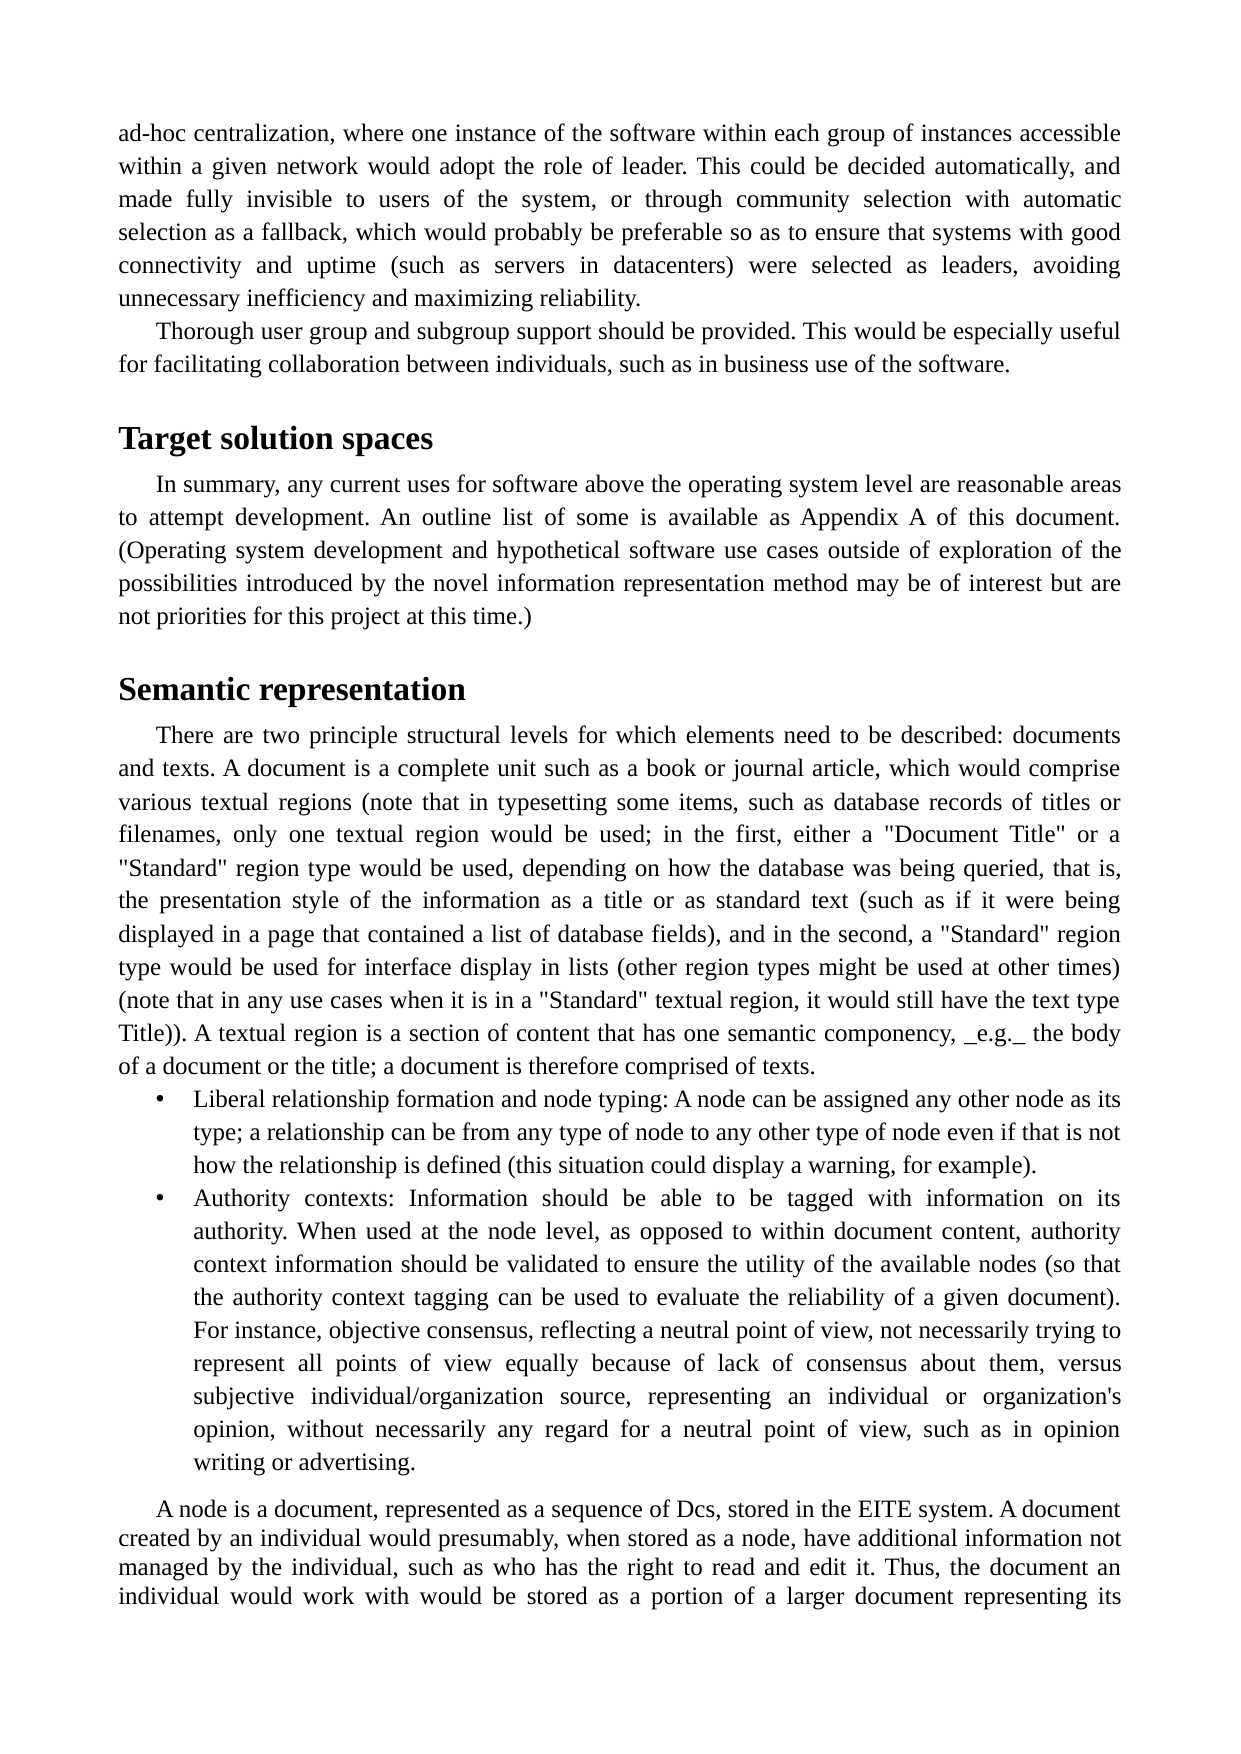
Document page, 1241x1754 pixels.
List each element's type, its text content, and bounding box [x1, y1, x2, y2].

text A node is a document, represented as a sequence of Dcs, stored in the EITE system. A document created by an individual would presumably, when stored as a node, have additional information not managed by the individual, such as who has the right to read and edit it. Thus, the document an individual would work with would be stored as a portion of a larger document representing its [118, 1494, 1122, 1609]
text ad-hoc centralization, where one instance of the software within each group of instances accessible within a given network would adopt the role of leader. This could be decided automatically, and made fully invisible to users of the system, or through community selection with automatic selection as a fallback, which would probably be preferable so as to ensure that systems with good connectivity and uptime (such as servers in datacenters) were selected as leaders, avoiding unnecessary inefficiency and maximizing reliability. [118, 118, 1122, 312]
list Authority contexts: Information should be able to be tagged with information on its authority. When used at the node level, as opposed to within document content, authority context information should be validated to ensure the utility of the available nodes (so that the authority context tagging can be used to evaluate the reliability of a given document). For instance, objective consensus, reflecting a neutral point of view, not necessarily trying to represent all points of view equally because of lack of consensus about them, versus subjective individual/organization source, representing an individual or organization's opinion, without necessarily any regard for a neutral point of view, such as in opinion writing or advertising. [156, 1183, 1122, 1476]
subtitle Semantic representation [118, 669, 1122, 708]
text Thorough user group and subgroup support should be provided. This would be especially useful for facilitating collaboration between individuals, such as in business use of the software. [118, 316, 1122, 378]
subtitle Target solution spaces [118, 418, 1122, 456]
text In summary, any current uses for software above the operating system level are reasonable areas to attempt development. An outline list of some is available as Appendix A of this document. (Operating system development and hypothetical software use cases outside of exploration of the possibilities introduced by the novel information representation method may be of interest but are not priorities for this project at this time.) [118, 469, 1122, 630]
list Liberal relationship formation and node typing: A node can be assigned any other node as its type; a relationship can be from any type of node to any other type of node even if that is not how the relationship is defined (this situation could display a warning, for example). [156, 1084, 1122, 1178]
text There are two principle structural levels for which elements need to be described: documents and texts. A document is a complete unit such as a book or journal article, which would comprise various textual regions (note that in typesetting some items, such as database records of titles or filenames, only one textual region would be used; in the first, either a "Document Title" or a "Standard" region type would be used, depending on how the database was being queried, that is, the presentation style of the information as a title or as standard text (such as if it were being displayed in a page that contained a list of database fields), and in the second, a "Standard" region type would be used for interface display in lists (other region types might be used at other times) (note that in any use cases when it is in a "Standard" textual region, it would still have the text type Title)). A textual region is a section of content that has one semantic componency, _e.g._ the body of a document or the title; a document is therefore comprised of texts. [118, 721, 1122, 1079]
